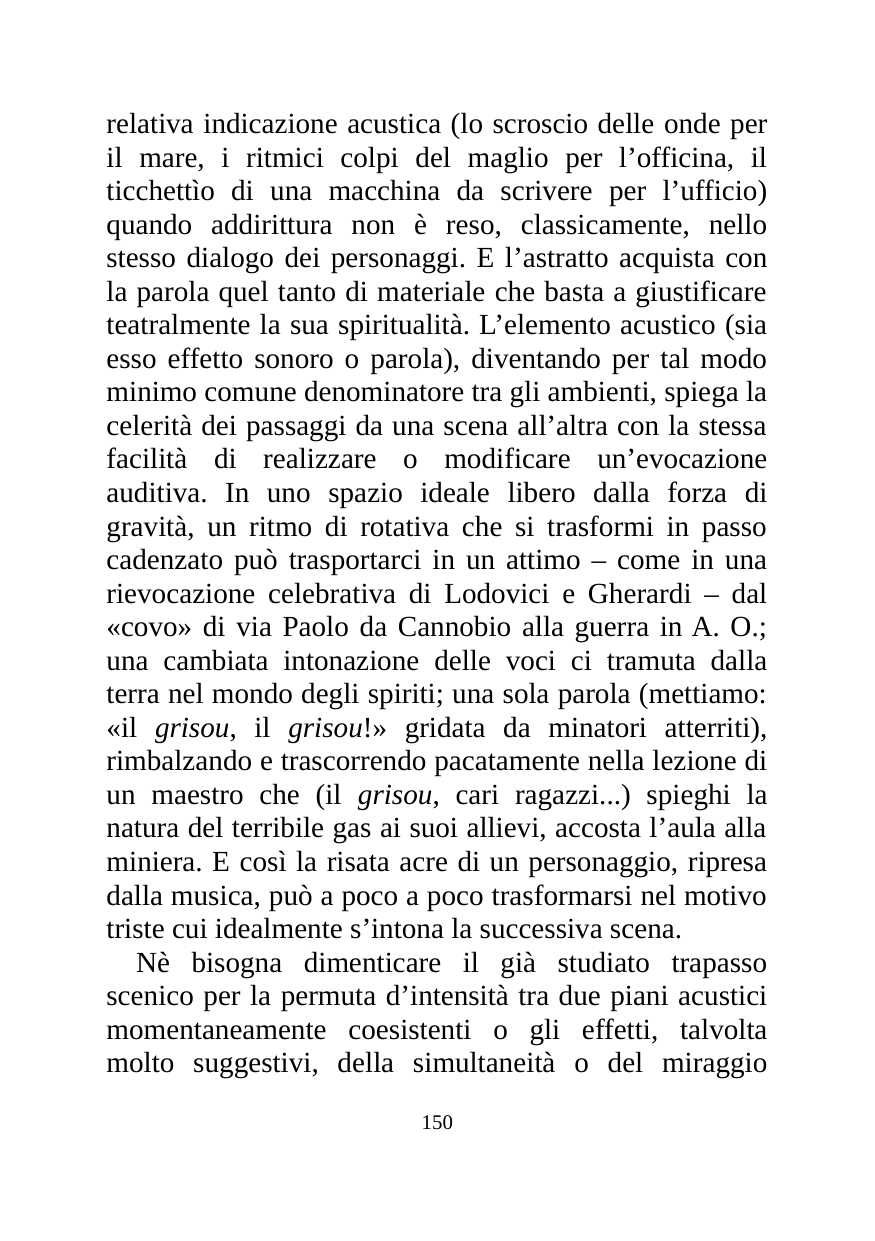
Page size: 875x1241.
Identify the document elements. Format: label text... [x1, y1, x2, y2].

text relativa indicazione acustica (lo scroscio delle onde per il mare, i ritmici colpi del maglio per l’officina, il ticchettìo di una macchina da scrivere per l’ufficio) quando addirittura non è reso, classicamente, nello stesso dialogo dei personaggi. E l’astratto acquista con la parola quel tanto di materiale che basta a giustificare teatralmente la sua spiritualità. L’elemento acustico (sia esso effetto sonoro o parola), diventando per tal modo minimo comune denominatore tra gli ambienti, spiega la celerità dei passaggi da una scena all’altra con la stessa facilità di realizzare o modificare un’evocazione auditiva. In uno spazio ideale libero dalla forza di gravità, un ritmo di rotativa che si trasformi in passo cadenzato può trasportarci in un attimo – come in una rievocazione celebrativa di Lodovici e Gherardi – dal «covo» di via Paolo da Cannobio alla guerra in A. O.; una cambiata intonazione delle voci ci tramuta dalla terra nel mondo degli spiriti; una sola parola (mettiamo: «il grisou, il grisou!» gridata da minatori atterriti), rimbalzando e trascorrendo pacatamente nella lezione di un maestro che (il grisou, cari ragazzi...) spieghi la natura del terribile gas ai suoi allievi, accosta l’aula alla miniera. E così la risata acre di un personaggio, ripresa dalla musica, può a poco a poco trasformarsi nel motivo triste cui idealmente s’intona la successiva scena. [106, 106, 768, 945]
text Nè bisogna dimenticare il già studiato trapasso scenico per la permuta d’intensità tra due piani acustici momentaneamente coesistenti o gli effetti, talvolta molto suggestivi, della simultaneità o del miraggio [106, 945, 768, 1079]
